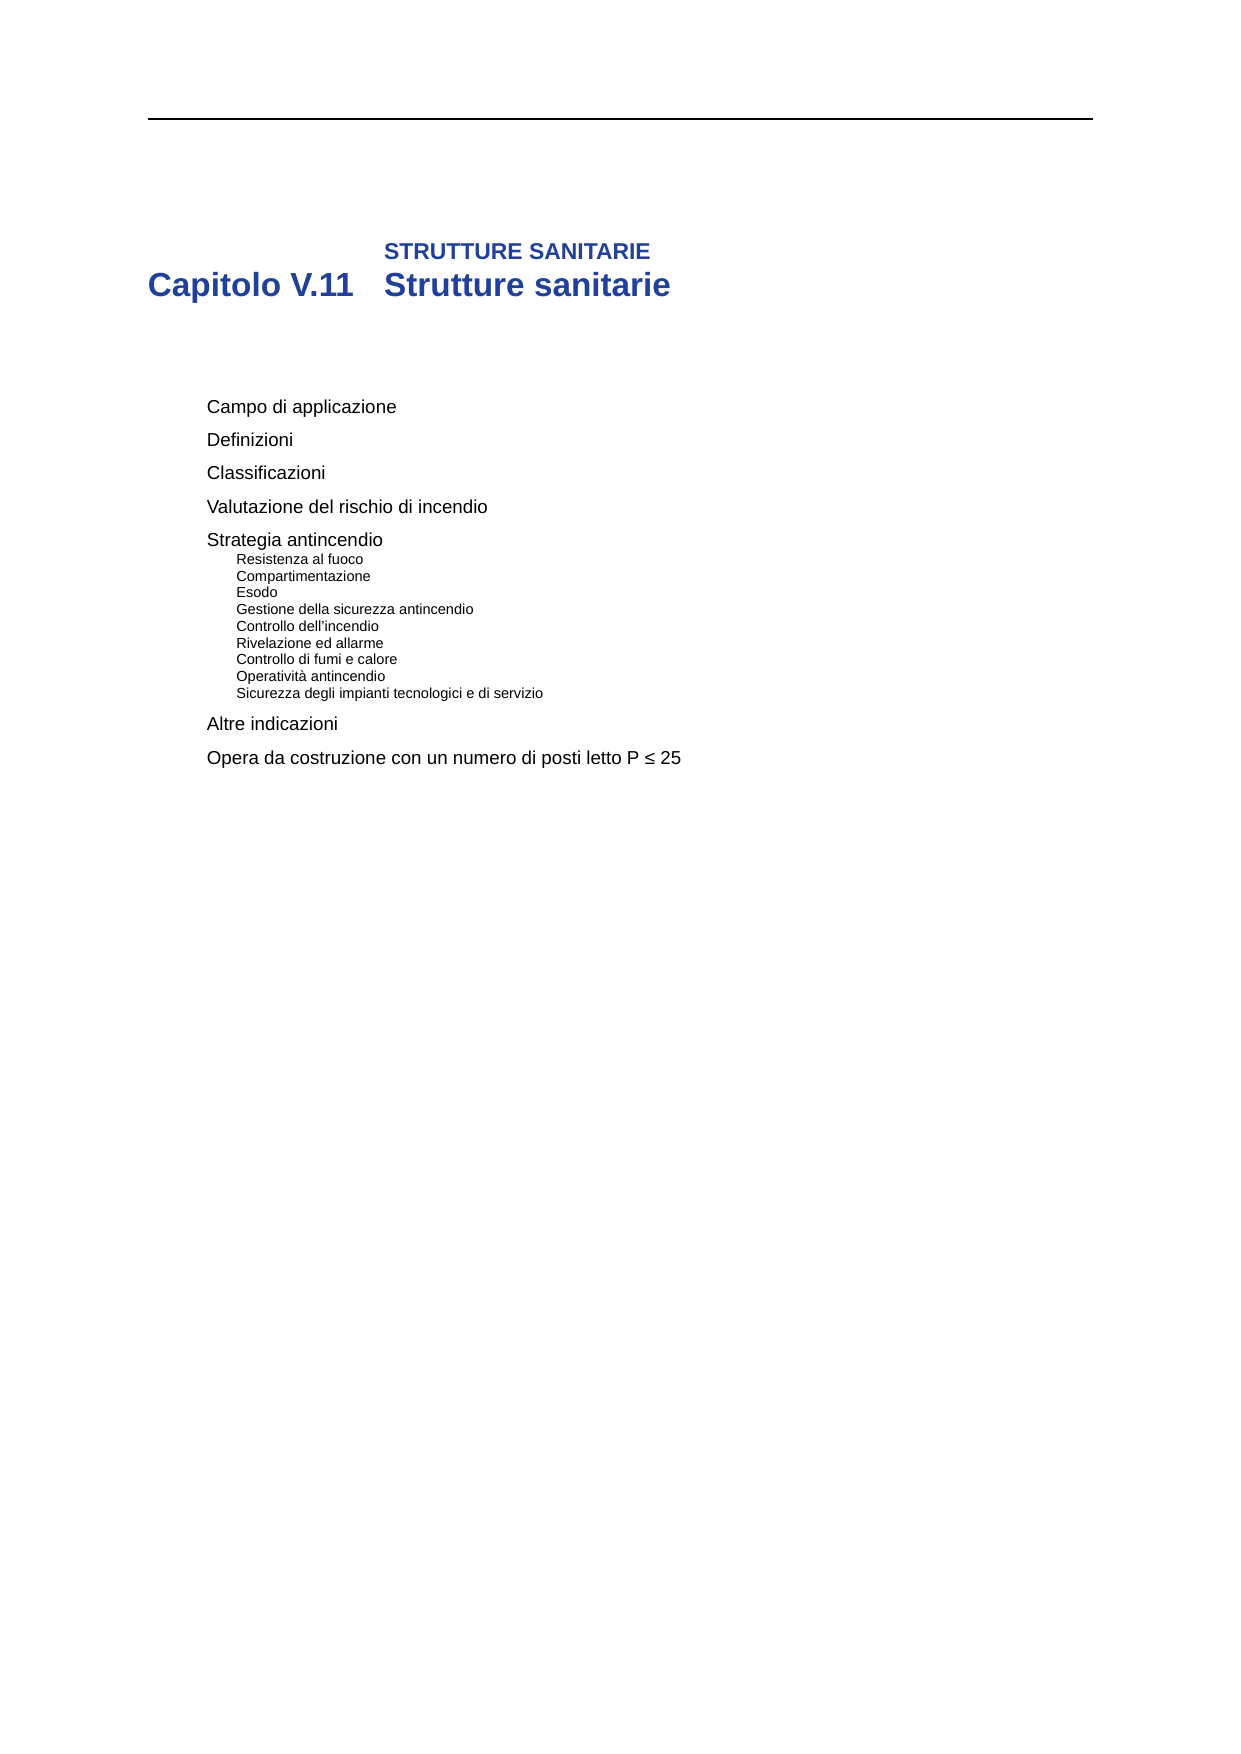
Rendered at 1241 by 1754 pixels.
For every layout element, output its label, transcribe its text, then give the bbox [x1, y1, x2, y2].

text Esodo [236, 584, 1033, 601]
text Valutazione del rischio di incendio [207, 496, 1033, 517]
text Altre indicazioni [207, 713, 1033, 735]
text Campo di applicazione [207, 396, 1033, 417]
text Sicurezza degli impianti tecnologici e di servizio [236, 684, 1033, 701]
subtitle Strutture sanitarie [148, 265, 1093, 303]
text Classificazioni [207, 462, 1033, 484]
text Resistenza al fuoco [236, 550, 1033, 567]
text Rivelazione ed allarme [236, 634, 1033, 651]
text Controllo di fumi e calore [236, 651, 1033, 668]
text Opera da costruzione con un numero di posti letto P ≤ 25 [207, 746, 1033, 768]
text Operatività antincendio [236, 668, 1033, 684]
text Controllo dell’incendio [236, 617, 1033, 634]
text Compartimentazione [236, 567, 1033, 584]
text Gestione della sicurezza antincendio [236, 601, 1033, 617]
text Definizioni [207, 429, 1033, 450]
text Strategia antincendio [207, 529, 1033, 550]
